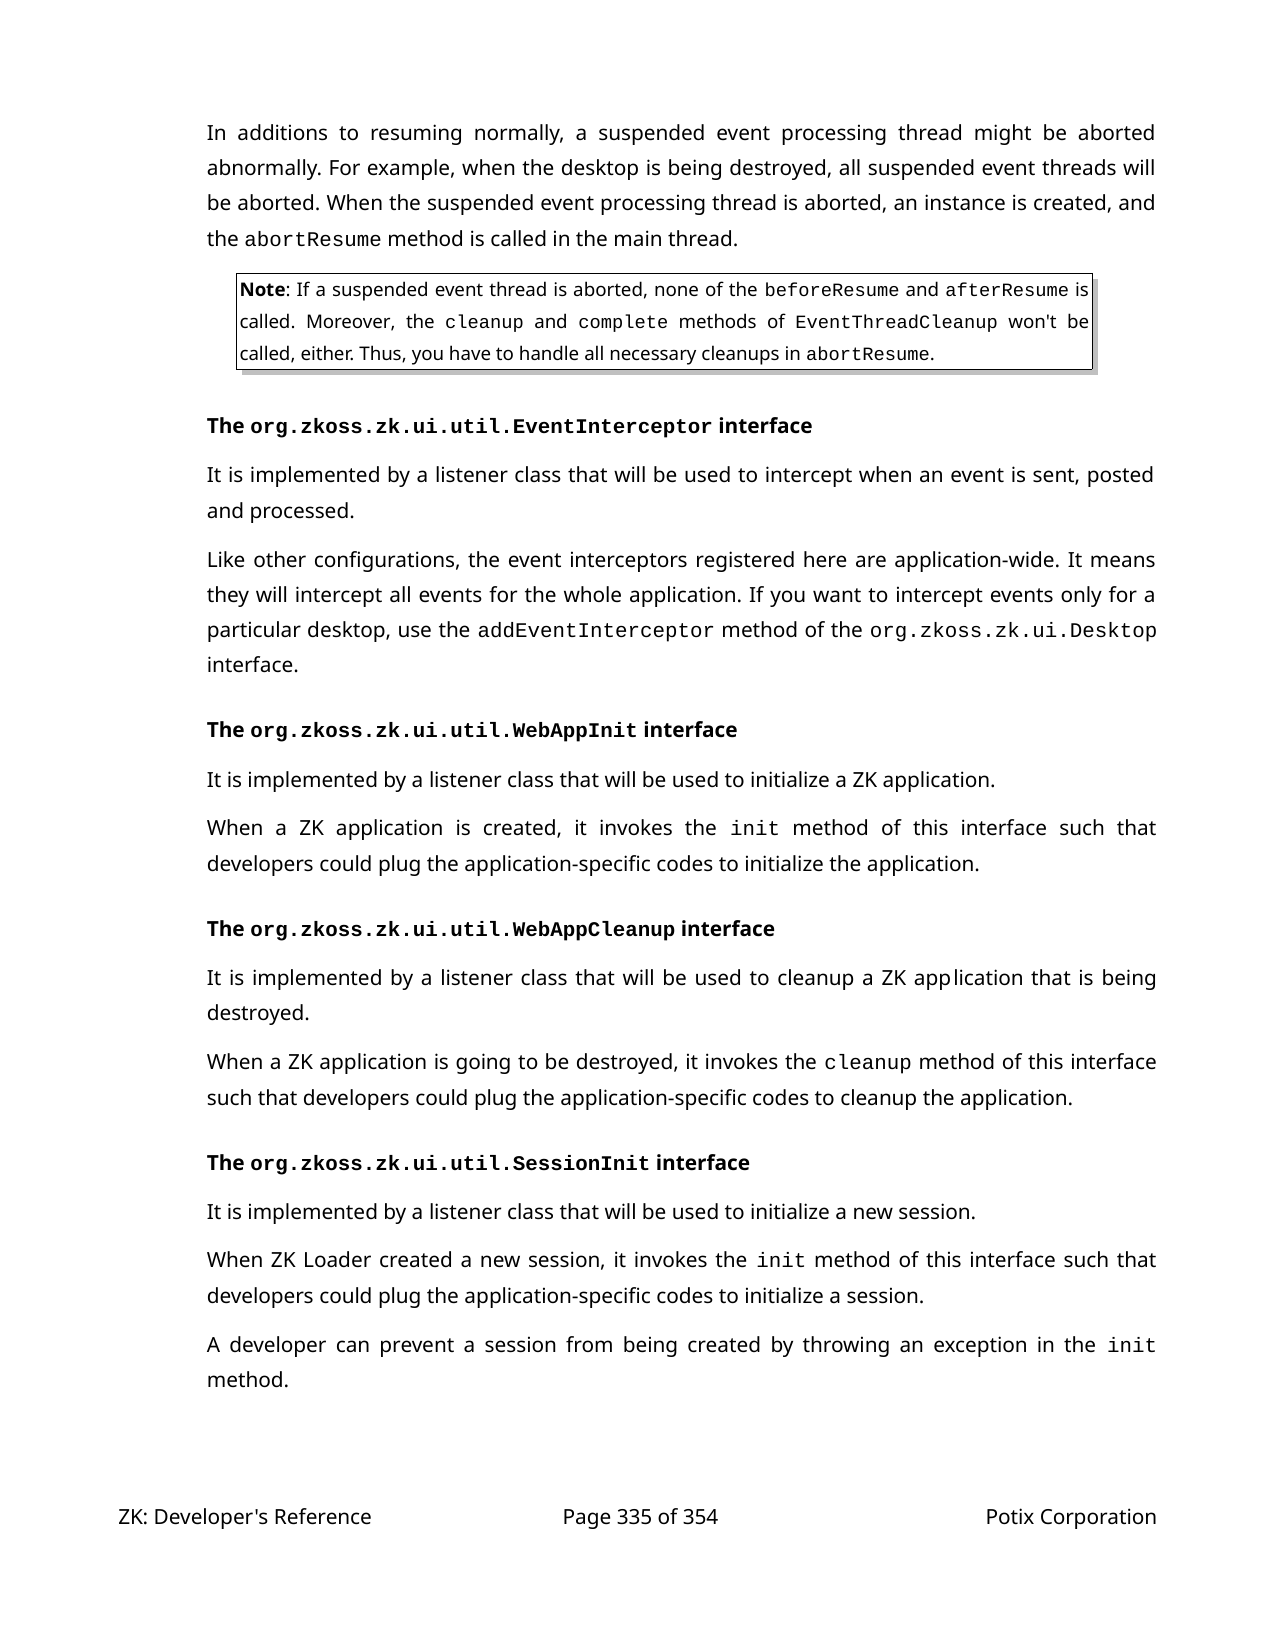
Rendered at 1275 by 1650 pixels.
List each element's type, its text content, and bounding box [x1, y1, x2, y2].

text Like other configurations, the event interceptors registered here are application-wide. It means they will intercept all events for the whole application. If you want to intercept events only for a particular desktop, use the addEventInterceptor method of the org.zkoss.zk.ui.Desktop interface. [207, 545, 1157, 679]
text It is implemented by a listener class that will be used to cleanup a ZK application that is being destroyed. [207, 963, 1157, 1027]
subtitle The org.zkoss.zk.ui.util.EventInterceptor interface [207, 411, 1157, 440]
subtitle The org.zkoss.zk.ui.util.WebAppInit interface [207, 716, 1157, 744]
text When a ZK application is going to be destroyed, it invokes the cleanup method of this interface such that developers could plug the application-specific codes to cleanup the application. [207, 1047, 1157, 1111]
text When ZK Loader created a new session, it invokes the init method of this interface such that developers could plug the application-specific codes to initialize a session. [207, 1246, 1157, 1309]
text A developer can prevent a session from being created by throwing an exception in the init method. [207, 1330, 1157, 1394]
text When a ZK application is created, it invokes the init method of this interface such that developers could plug the application-specific codes to initialize the application. [207, 813, 1157, 877]
text In additions to resuming normally, a suspended event processing thread might be aborted abnormally. For example, when the desktop is being destroyed, all suspended event threads will be aborted. When the suspended event processing thread is aborted, an instance is created, and the abortResume method is called in the main thread. [207, 118, 1157, 252]
text Note: If a suspended event thread is aborted, none of the beforeResume and afterResume is called. Moreover, the cleanup and complete methods of EventThreadCleanup won't be called, either. Thus, you have to handle all necessary cleanups in abortResume. [237, 274, 1092, 369]
subtitle The org.zkoss.zk.ui.util.WebAppCleanup interface [207, 914, 1157, 942]
text It is implemented by a listener class that will be used to initialize a ZK application. [207, 765, 1157, 793]
subtitle The org.zkoss.zk.ui.util.SessionInit interface [207, 1148, 1157, 1176]
text It is implemented by a listener class that will be used to initialize a new session. [207, 1197, 1157, 1225]
text It is implemented by a listener class that will be used to intercept when an event is sent, posted and processed. [207, 461, 1157, 524]
